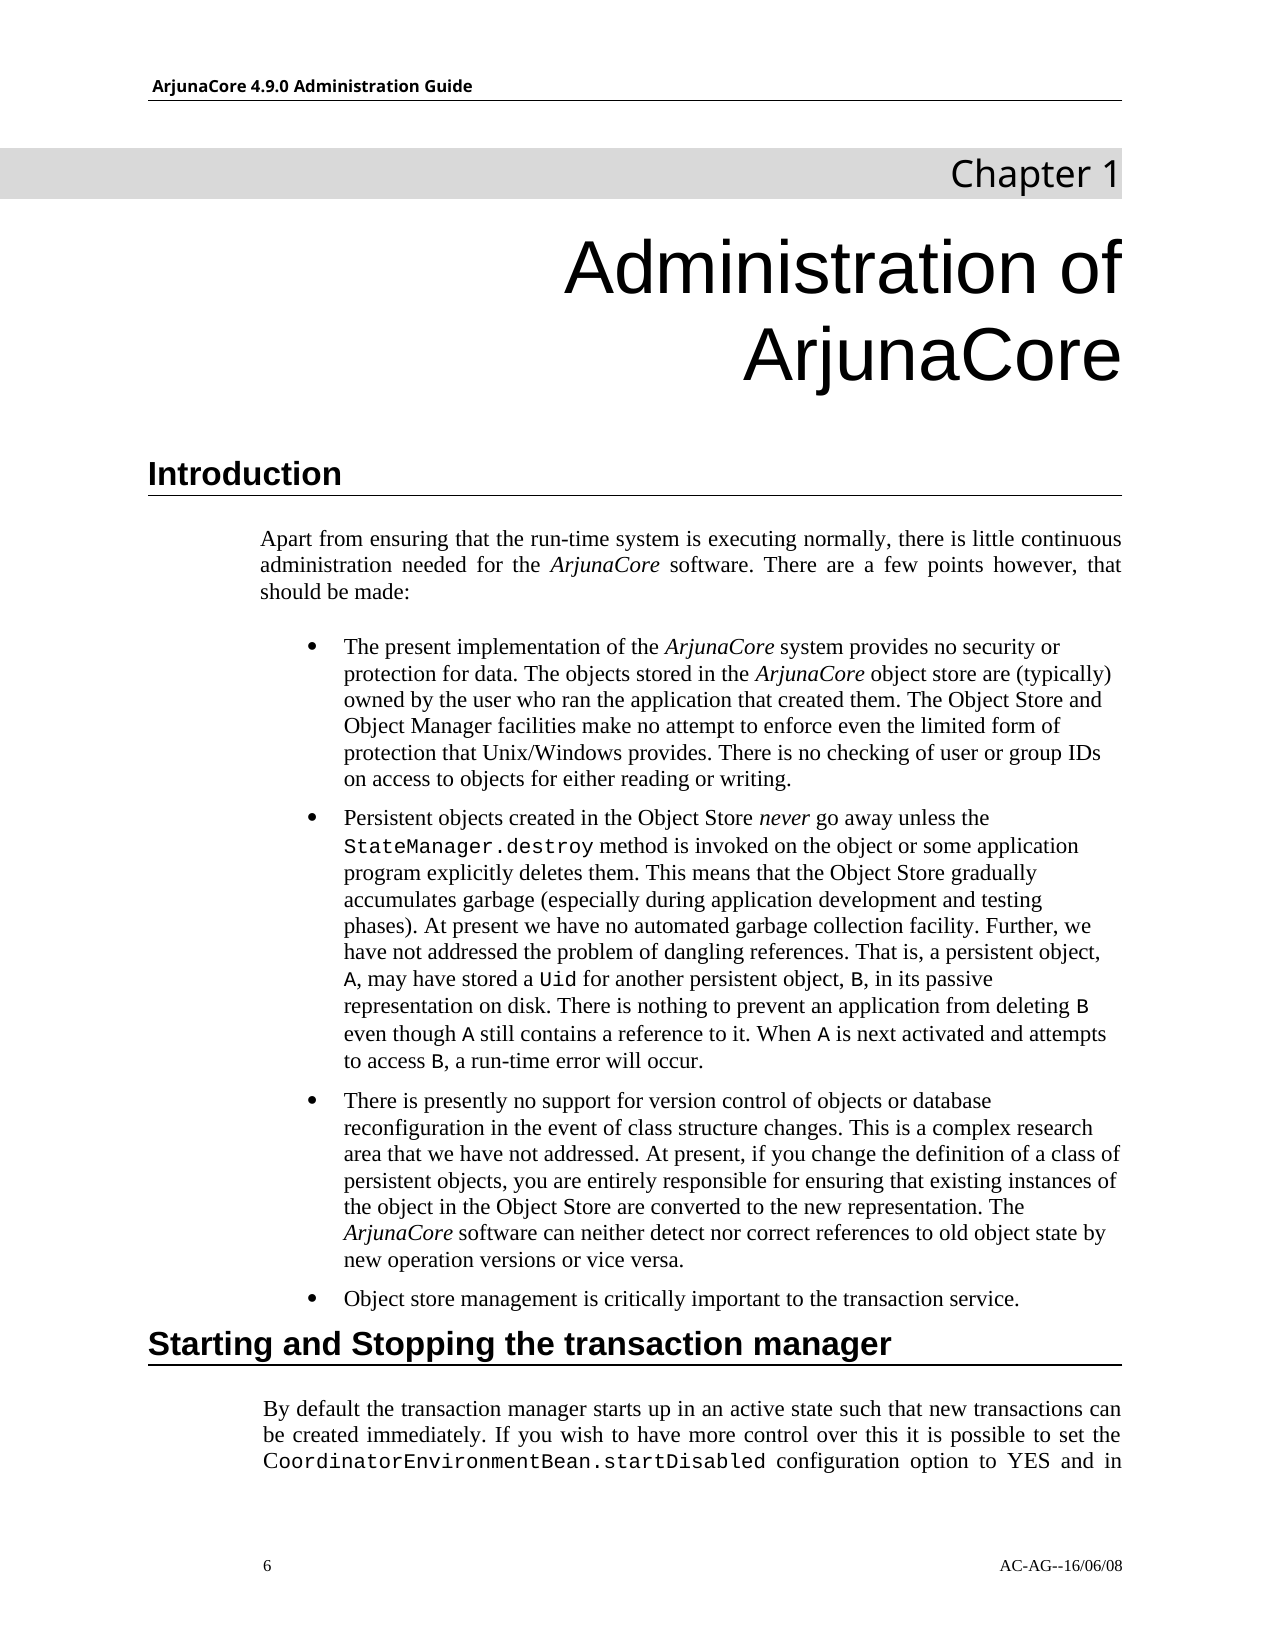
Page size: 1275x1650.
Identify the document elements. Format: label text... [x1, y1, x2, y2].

list There is presently no support for version control of objects or database reconfiguration in the event of class structure changes. This is a complex research area that we have not addressed. At present, if you change the definition of a class of persistent objects, you are entirely responsible for ensuring that existing instances of the object in the Object Store are converted to the new representation. The ArjunaCore software can neither detect nor correct references to old object state by new operation versions or vice versa. [308, 1088, 1122, 1272]
text Apart from ensuring that the run-time system is executing normally, there is little continuous administration needed for the ArjunaCore software. There are a few points however, that should be made: [260, 525, 1122, 604]
title Administration of ArjunaCore [239, 223, 1122, 396]
subtitle Starting and Stopping the transaction manager [148, 1324, 1122, 1364]
list The present implementation of the ArjunaCore system provides no security or protection for data. The objects stored in the ArjunaCore object store are (typically) owned by the user who ran the application that created them. The Object Store and Object Manager facilities make no attempt to enforce even the limited form of protection that Unix/Windows provides. There is no checking of user or group IDs on access to objects for either reading or writing. [308, 633, 1122, 792]
list Persistent objects created in the Object Store never go away unless the StateManager.destroy method is invoked on the object or some application program explicitly deletes them. This means that the Object Store gradually accumulates garbage (especially during application development and testing phases). At present we have no automated garbage collection facility. Further, we have not addressed the problem of dangling references. That is, a persistent object, A, may have stored a Uid for another persistent object, B, in its passive representation on disk. There is nothing to prevent an application from deleting B even though A still contains a reference to it. When A is next activated and attempts to access B, a run-time error will occur. [308, 804, 1122, 1075]
list Object store management is critically important to the transaction service. [308, 1284, 1122, 1311]
subtitle Introduction [148, 454, 1122, 495]
text By default the transaction manager starts up in an active state such that new transactions can be created immediately. If you wish to have more control over this it is possible to set the CoordinatorEnvironmentBean.startDisabled configuration option to YES and in [263, 1395, 1122, 1475]
